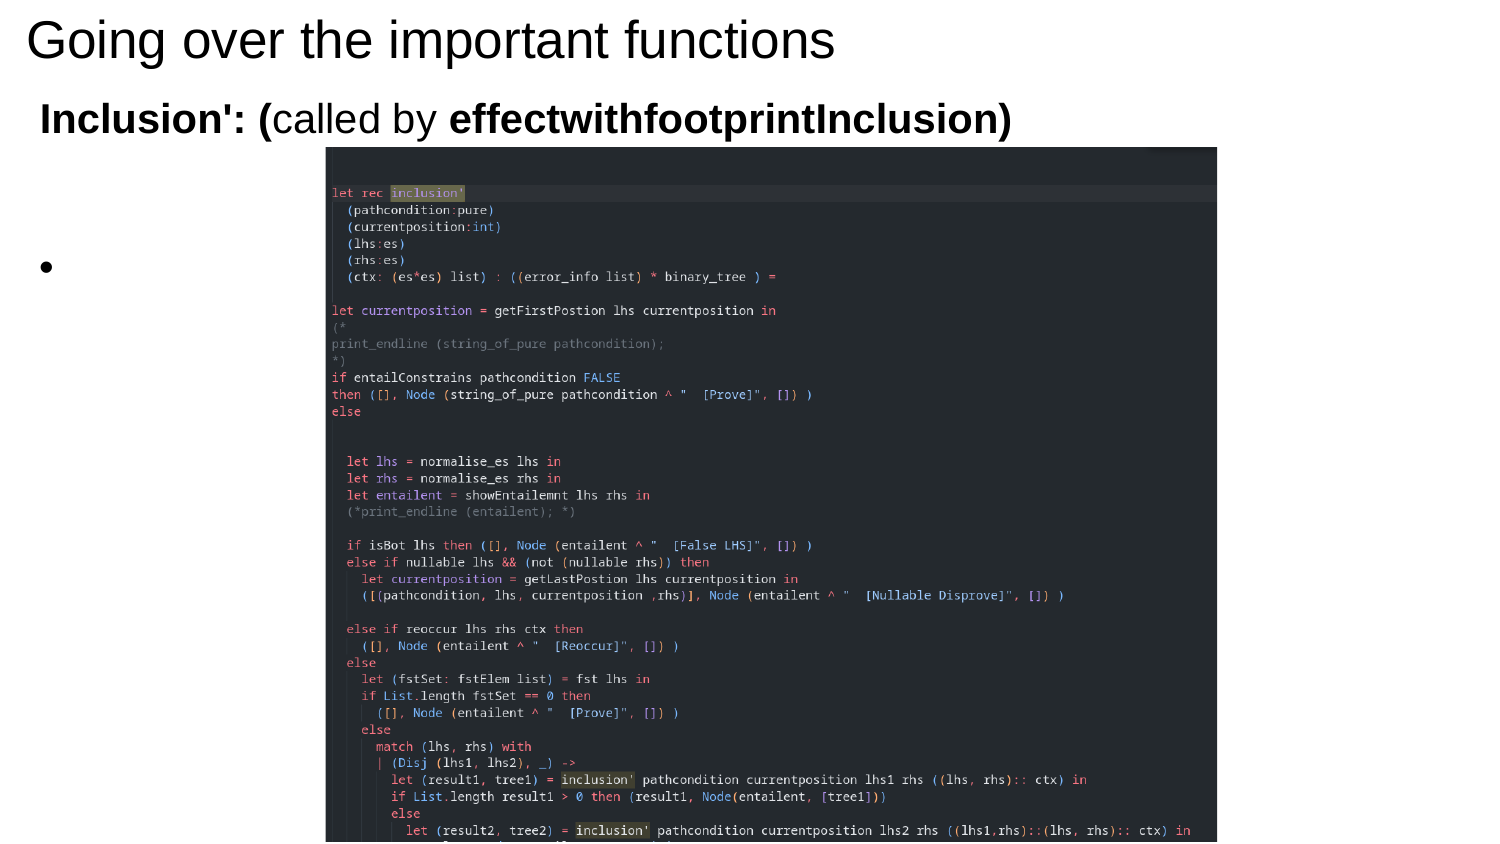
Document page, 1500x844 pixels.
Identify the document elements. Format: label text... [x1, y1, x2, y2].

title Going over the important functions [11, 0, 1409, 85]
text_box Inclusion': (called by effectwithfootprintInclusion) [24, 84, 1475, 453]
picture [325, 142, 1218, 842]
